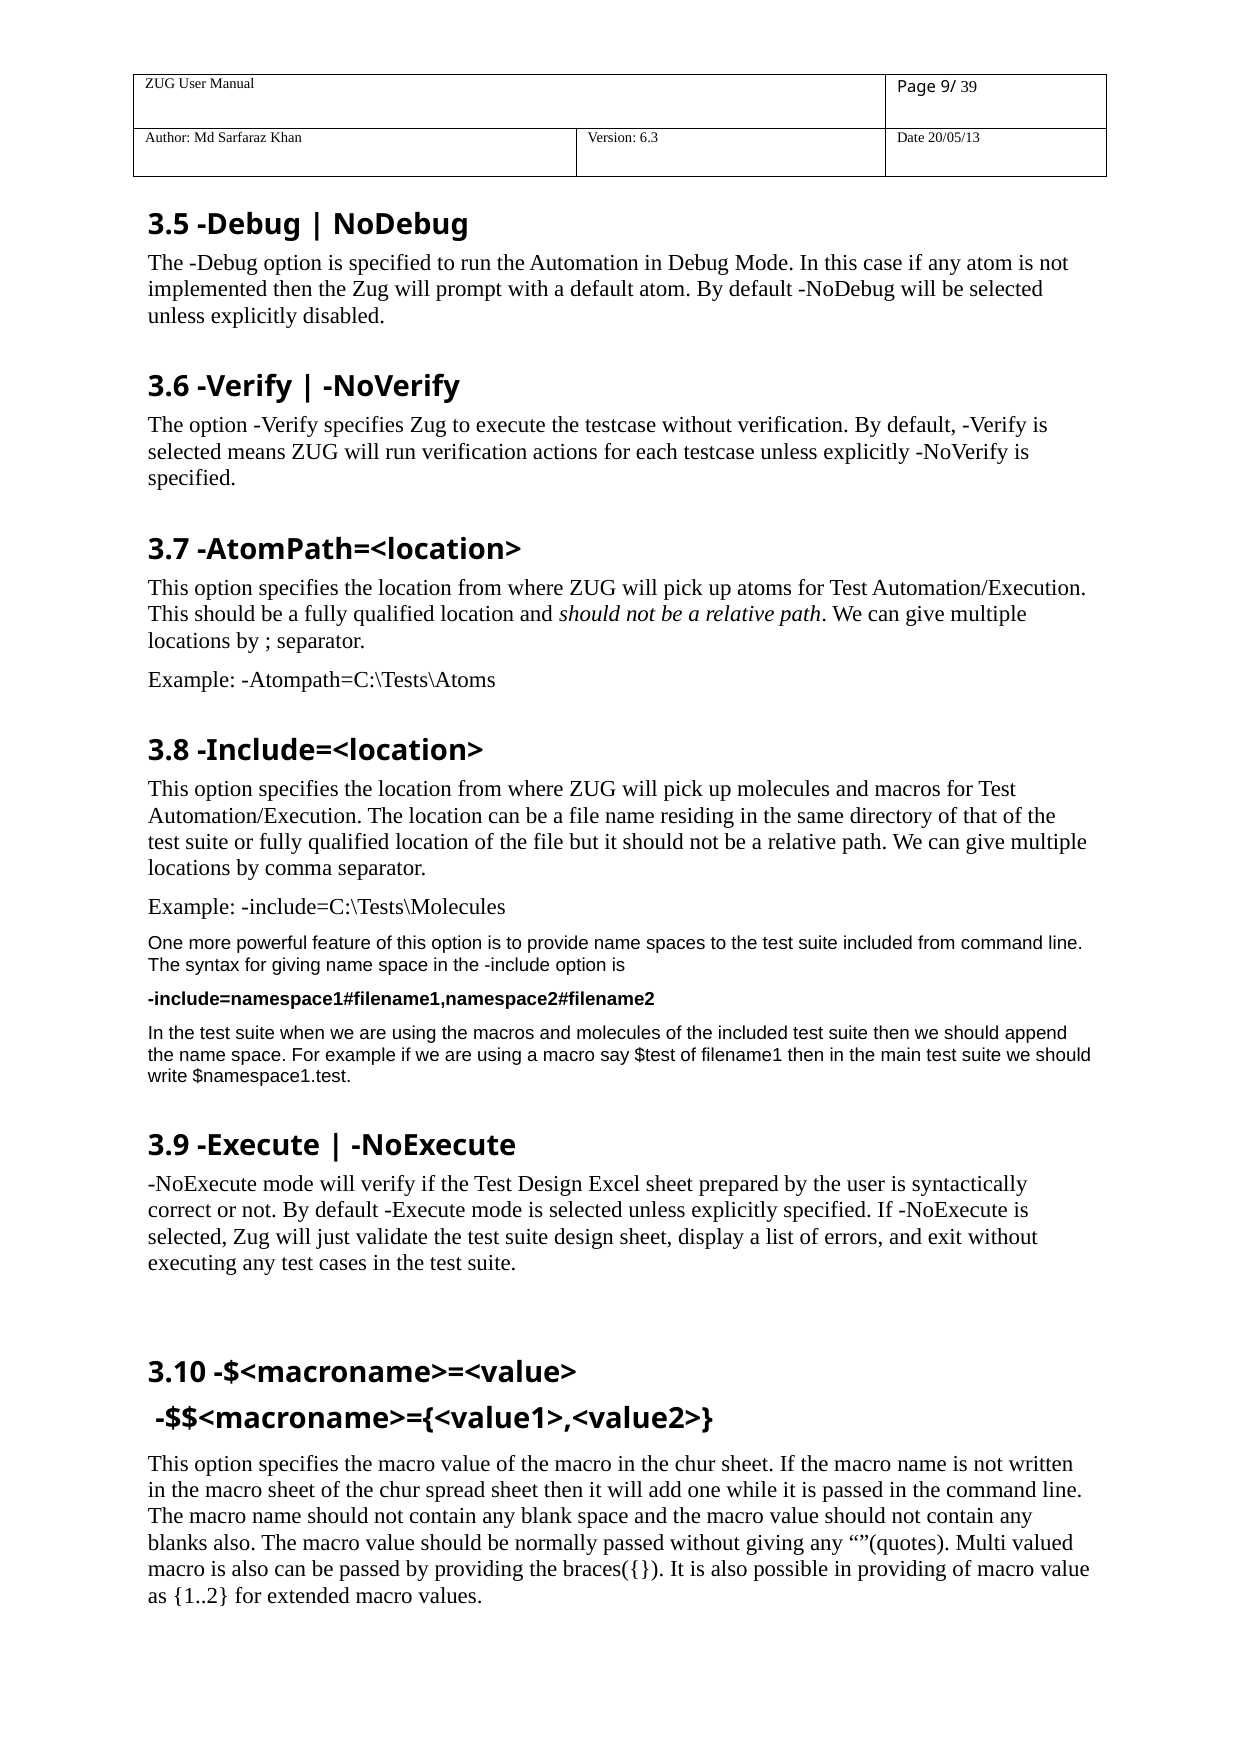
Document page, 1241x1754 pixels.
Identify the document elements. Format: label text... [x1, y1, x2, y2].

text In the test suite when we are using the macros and molecules of the included test suite then we should append the name space. For example if we are using a macro say $test of filename1 then in the main test suite we should write $namespace1.test. [148, 1022, 1092, 1087]
subtitle 3.10 -$<macroname>=<value> [148, 1352, 1092, 1391]
subtitle 3.5 -Debug | NoDebug [148, 203, 1092, 243]
subtitle 3.6 -Verify | -NoVerify [148, 366, 1092, 405]
text The option -Verify specifies Zug to execute the testcase without verification. By default, -Verify is selected means ZUG will run verification actions for each testcase unless explicitly -NoVerify is specified. [148, 412, 1092, 491]
subtitle 3.8 -Include=<location> [148, 729, 1092, 769]
text Example: -include=C:\Tests\Molecules [148, 893, 1092, 920]
text This option specifies the macro value of the macro in the chur sheet. If the macro name is not written in the macro sheet of the chur spread sheet then it will add one while it is passed in the command line. The macro name should not contain any blank space and the macro value should not contain any blanks also. The macro value should be normally passed without giving any “”(quotes). Multi valued macro is also can be passed by providing the braces({}). It is also possible in providing of macro value as {1..2} for extended macro values. [148, 1450, 1092, 1608]
text The -Debug option is specified to run the Automation in Debug Mode. In this case if any atom is not implemented then the Zug will prompt with a default atom. By default -NoDebug will be selected unless explicitly disabled. [148, 249, 1092, 328]
subtitle 3.7 -AtomPath=<location> [148, 528, 1092, 568]
text This option specifies the location from where ZUG will pick up atoms for Test Automation/Execution. This should be a fully qualified location and should not be a relative path. We can give multiple locations by ; separator. [148, 574, 1092, 653]
text One more powerful feature of this option is to provide name spaces to the test suite included from command line. The syntax for giving name space in the -include option is [148, 932, 1092, 975]
subtitle 3.9 -Execute | -NoExecute [148, 1124, 1092, 1164]
text -$$<macroname>={<value1>,<value2>} [148, 1398, 1092, 1437]
text This option specifies the location from where ZUG will pick up molecules and macros for Test Automation/Execution. The location can be a file name residing in the same directory of that of the test suite or fully qualified location of the file but it should not be a relative path. We can give multiple locations by comma separator. [148, 775, 1092, 881]
text -NoExecute mode will verify if the Test Design Excel sheet prepared by the user is syntactically correct or not. By default -Execute mode is selected unless explicitly specified. If -NoExecute is selected, Zug will just validate the test suite design sheet, display a list of errors, and exit without executing any test cases in the test suite. [148, 1170, 1092, 1275]
text Example: -Atompath=C:\Tests\Atoms [148, 666, 1092, 692]
text -include=namespace1#filename1,namespace2#filename2 [148, 988, 1092, 1009]
